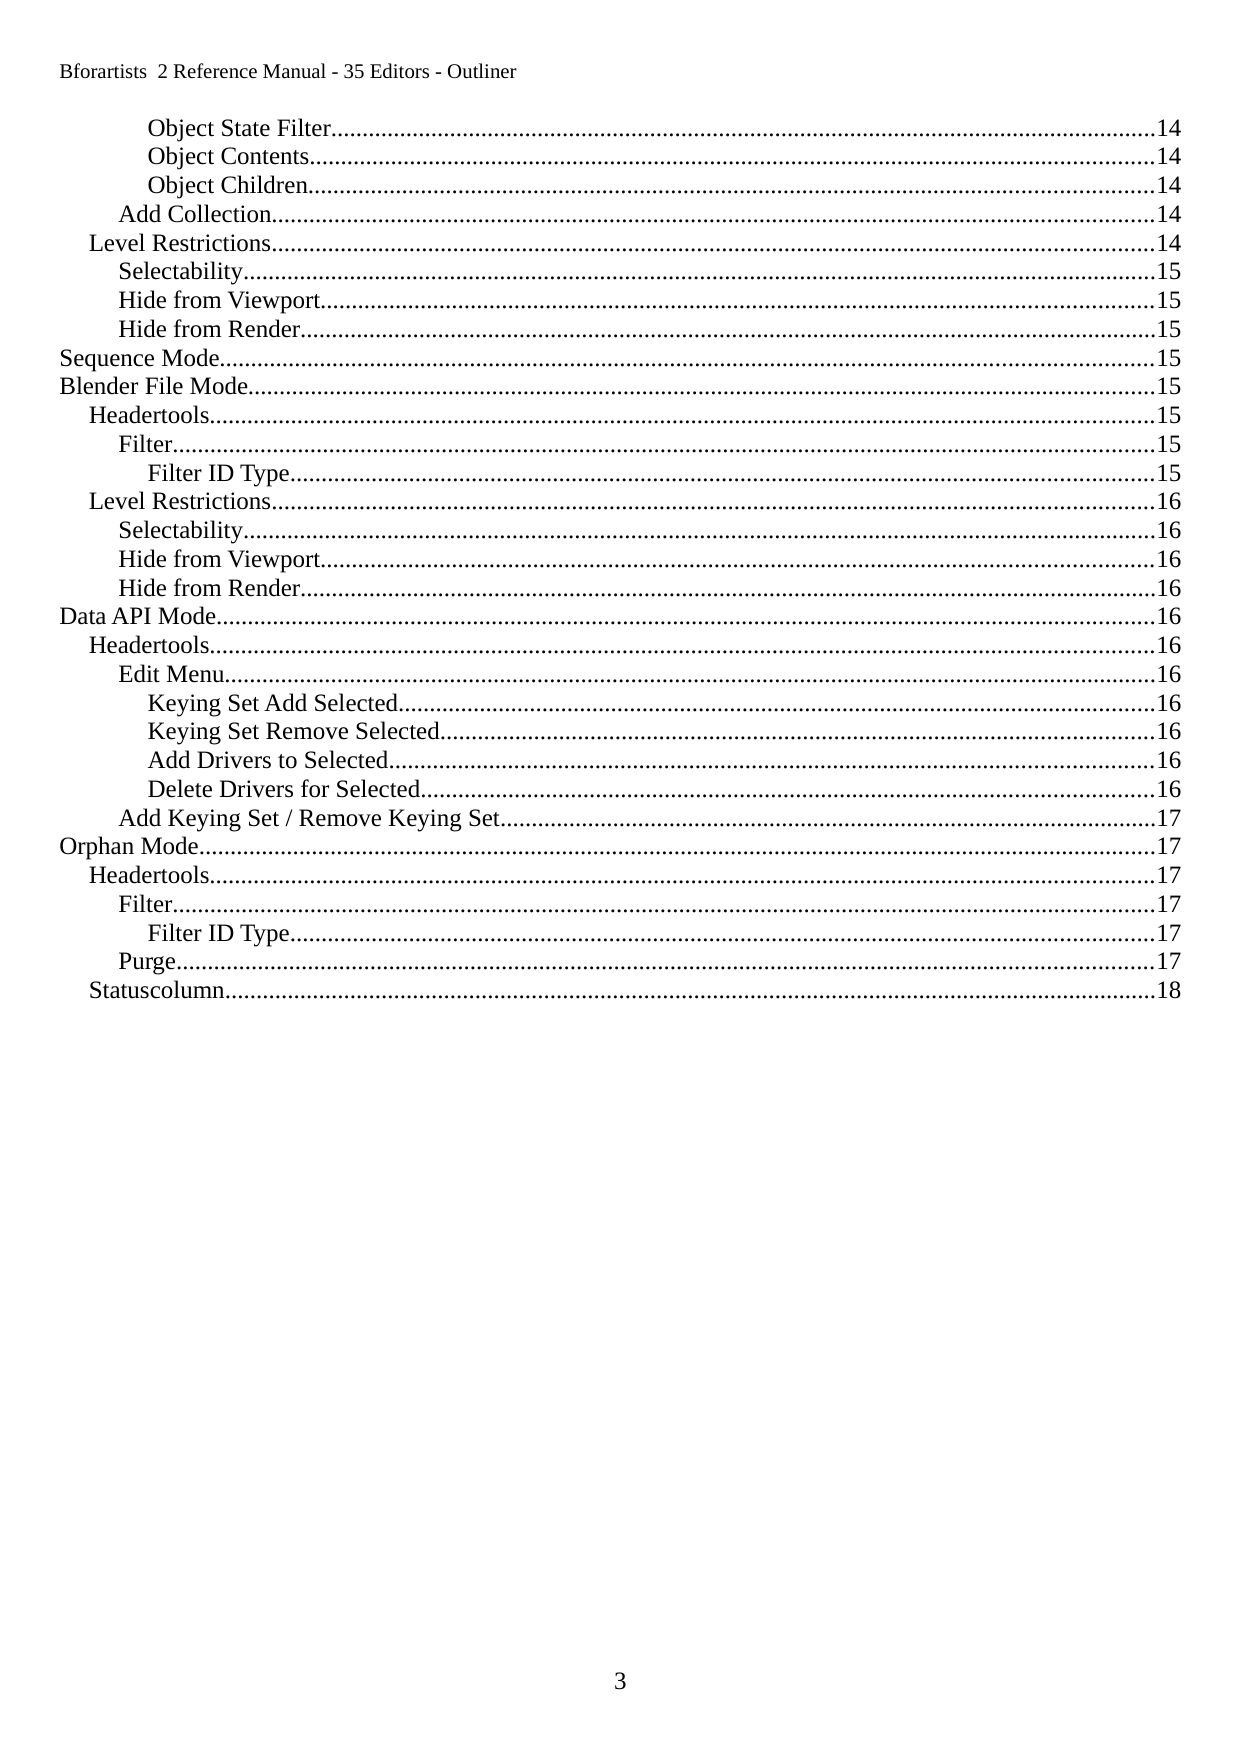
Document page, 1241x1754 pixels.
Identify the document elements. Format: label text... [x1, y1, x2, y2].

text Blender File Mode 15 [59, 371, 1181, 400]
text Headertools 15 [88, 400, 1181, 429]
text Selectability 15 [118, 256, 1181, 285]
text Headertools 17 [88, 860, 1181, 889]
text Filter ID Type 15 [147, 458, 1181, 486]
text Selectability 16 [118, 515, 1181, 544]
text Level Restrictions 16 [88, 486, 1181, 515]
text Statuscolumn 18 [88, 975, 1181, 1004]
text Filter 15 [118, 429, 1181, 458]
text Data API Mode 16 [59, 601, 1181, 630]
text Keying Set Remove Selected 16 [147, 716, 1181, 745]
text Filter 17 [118, 889, 1181, 918]
text Filter ID Type 17 [147, 918, 1181, 946]
text Object Contents 14 [147, 141, 1181, 170]
text Hide from Render 16 [118, 573, 1181, 601]
text Keying Set Add Selected 16 [147, 688, 1181, 716]
text Hide from Viewport 15 [118, 285, 1181, 314]
text Orphan Mode 17 [59, 831, 1181, 860]
text Delete Drivers for Selected 16 [147, 774, 1181, 803]
text Level Restrictions 14 [88, 228, 1181, 256]
text Add Drivers to Selected 16 [147, 745, 1181, 774]
text Sequence Mode 15 [59, 343, 1181, 371]
text Purge 17 [118, 946, 1181, 975]
text Edit Menu 16 [118, 659, 1181, 688]
text Headertools 16 [88, 630, 1181, 659]
text Hide from Viewport 16 [118, 544, 1181, 573]
text Add Keying Set / Remove Keying Set 17 [118, 803, 1181, 831]
text Hide from Render 15 [118, 314, 1181, 343]
text Object Children 14 [147, 170, 1181, 199]
text Add Collection 14 [118, 199, 1181, 228]
text Object State Filter 14 [147, 113, 1181, 141]
